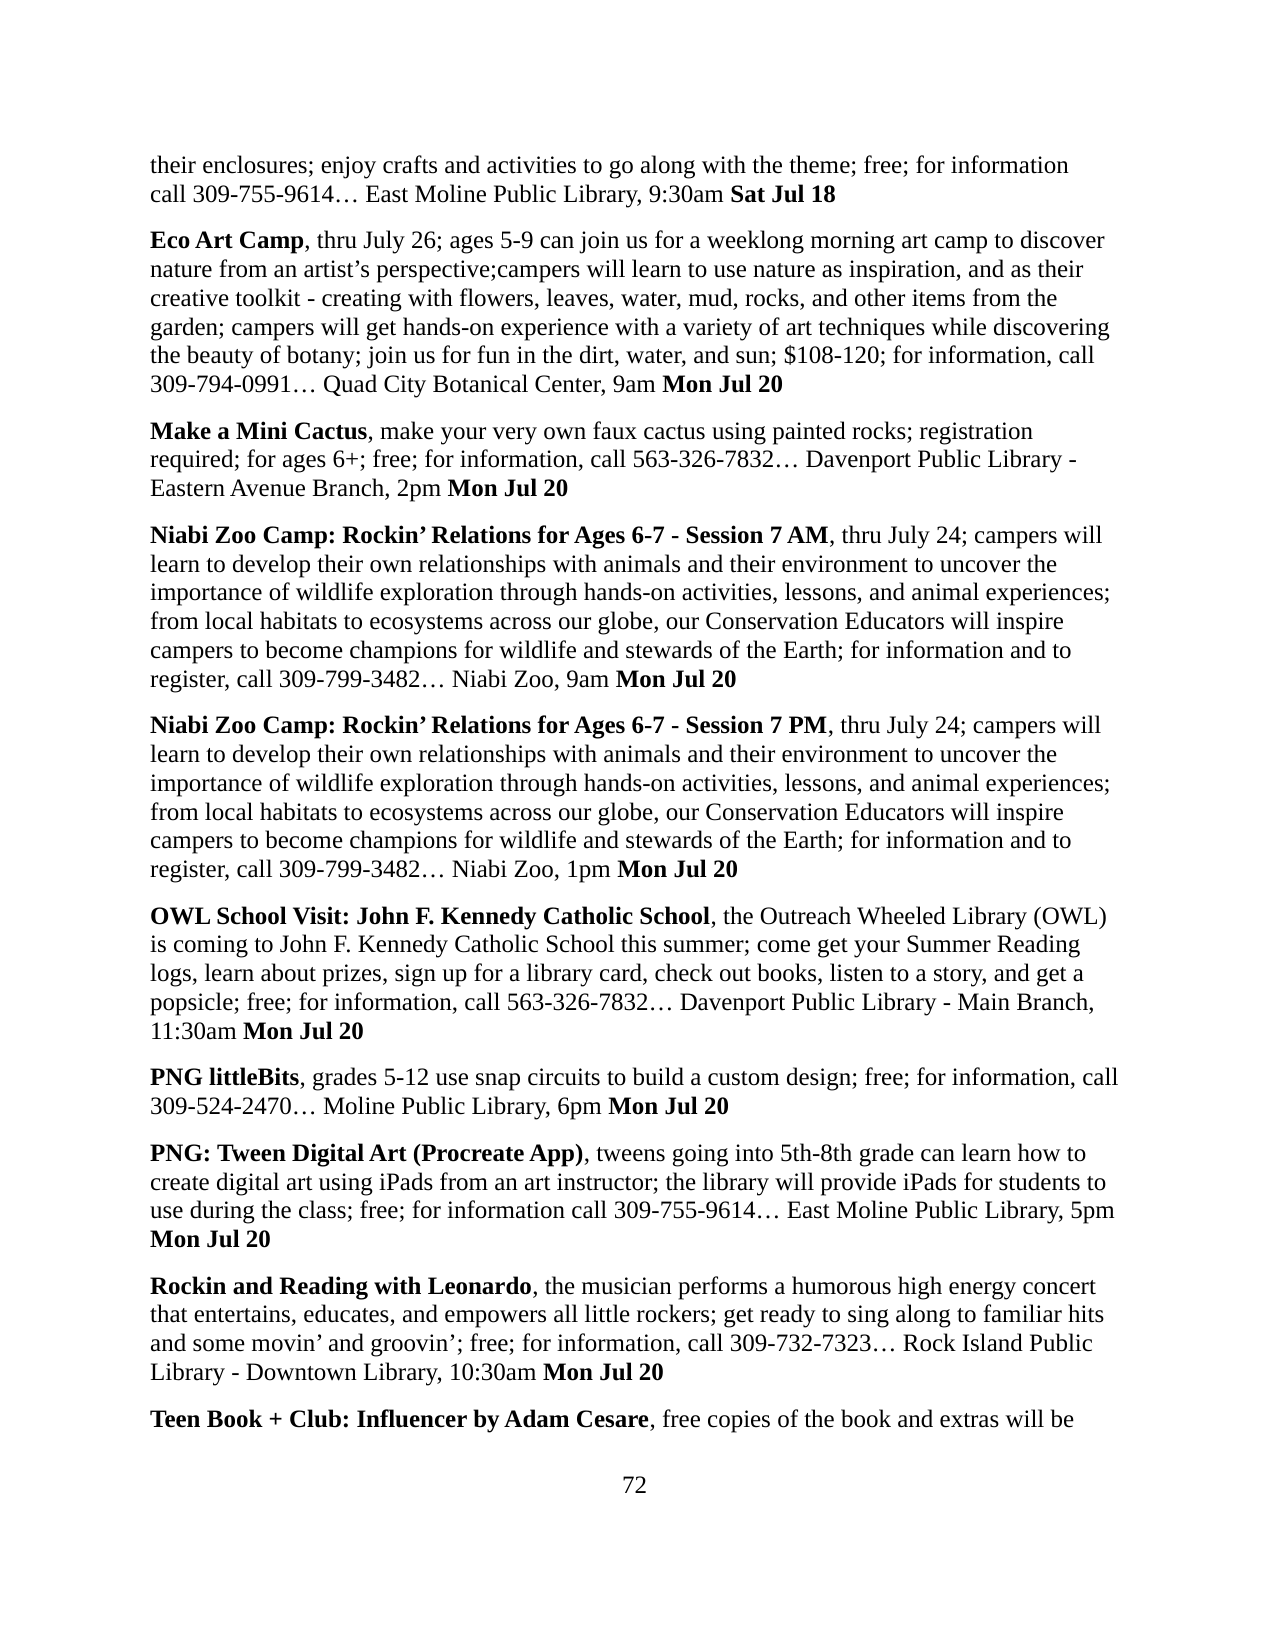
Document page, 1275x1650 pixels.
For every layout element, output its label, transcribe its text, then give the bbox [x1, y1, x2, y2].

text Niabi Zoo Camp: Rockin’ Relations for Ages 6-7 - Session 7 PM, thru July 24; campers will learn to develop their own relationships with animals and their environment to uncover the importance of wildlife exploration through hands-on activities, lessons, and animal experiences; from local habitats to ecosystems across our globe, our Conservation Educators will inspire campers to become champions for wildlife and stewards of the Earth; for information and to register, call 309-799-3482… Niabi Zoo, 1pm Mon Jul 20 [150, 710, 1125, 883]
text PNG littleBits, grades 5-12 use snap circuits to build a custom design; free; for information, call 309-524-2470… Moline Public Library, 6pm Mon Jul 20 [150, 1062, 1125, 1120]
text OWL School Visit: John F. Kennedy Catholic School, the Outreach Wheeled Library (OWL) is coming to John F. Kennedy Catholic School this summer; come get your Summer Reading logs, learn about prizes, sign up for a library card, check out books, listen to a story, and get a popsicle; free; for information, call 563-326-7832… Davenport Public Library - Main Branch, 11:30am Mon Jul 20 [150, 901, 1125, 1044]
text Eco Art Camp, thru July 26; ages 5-9 can join us for a weeklong morning art camp to discover nature from an artist’s perspective;campers will learn to use nature as inspiration, and as their creative toolkit - creating with flowers, leaves, water, mud, rocks, and other items from the garden; campers will get hands-on experience with a variety of art techniques while discovering the beauty of botany; join us for fun in the dirt, water, and sun; $108-120; for information, call 309-794-0991… Quad City Botanical Center, 9am Mon Jul 20 [150, 225, 1125, 398]
text Niabi Zoo Camp: Rockin’ Relations for Ages 6-7 - Session 7 AM, thru July 24; campers will learn to develop their own relationships with animals and their environment to uncover the importance of wildlife exploration through hands-on activities, lessons, and animal experiences; from local habitats to ecosystems across our globe, our Conservation Educators will inspire campers to become champions for wildlife and stewards of the Earth; for information and to register, call 309-799-3482… Niabi Zoo, 9am Mon Jul 20 [150, 520, 1125, 692]
text Rockin and Reading with Leonardo, the musician performs a humorous high energy concert that entertains, educates, and empowers all little rockers; get ready to sing along to familiar hits and some movin’ and groovin’; free; for information, call 309-732-7323… Rock Island Public Library - Downtown Library, 10:30am Mon Jul 20 [150, 1271, 1125, 1386]
text their enclosures; enjoy crafts and activities to go along with the theme; free; for information call 309-755-9614… East Moline Public Library, 9:30am Sat Jul 18 [150, 150, 1125, 207]
text Teen Book + Club: Influencer by Adam Cesare, free copies of the book and extras will be [150, 1404, 1125, 1432]
text Make a Mini Cactus, make your very own faux cactus using painted rocks; registration required; for ages 6+; free; for information, call 563-326-7832… Davenport Public Library - Eastern Avenue Branch, 2pm Mon Jul 20 [150, 416, 1125, 502]
text PNG: Tween Digital Art (Procreate App), tweens going into 5th-8th grade can learn how to create digital art using iPads from an art instructor; the library will provide iPads for students to use during the class; free; for information call 309-755-9614… East Moline Public Library, 5pm Mon Jul 20 [150, 1138, 1125, 1253]
